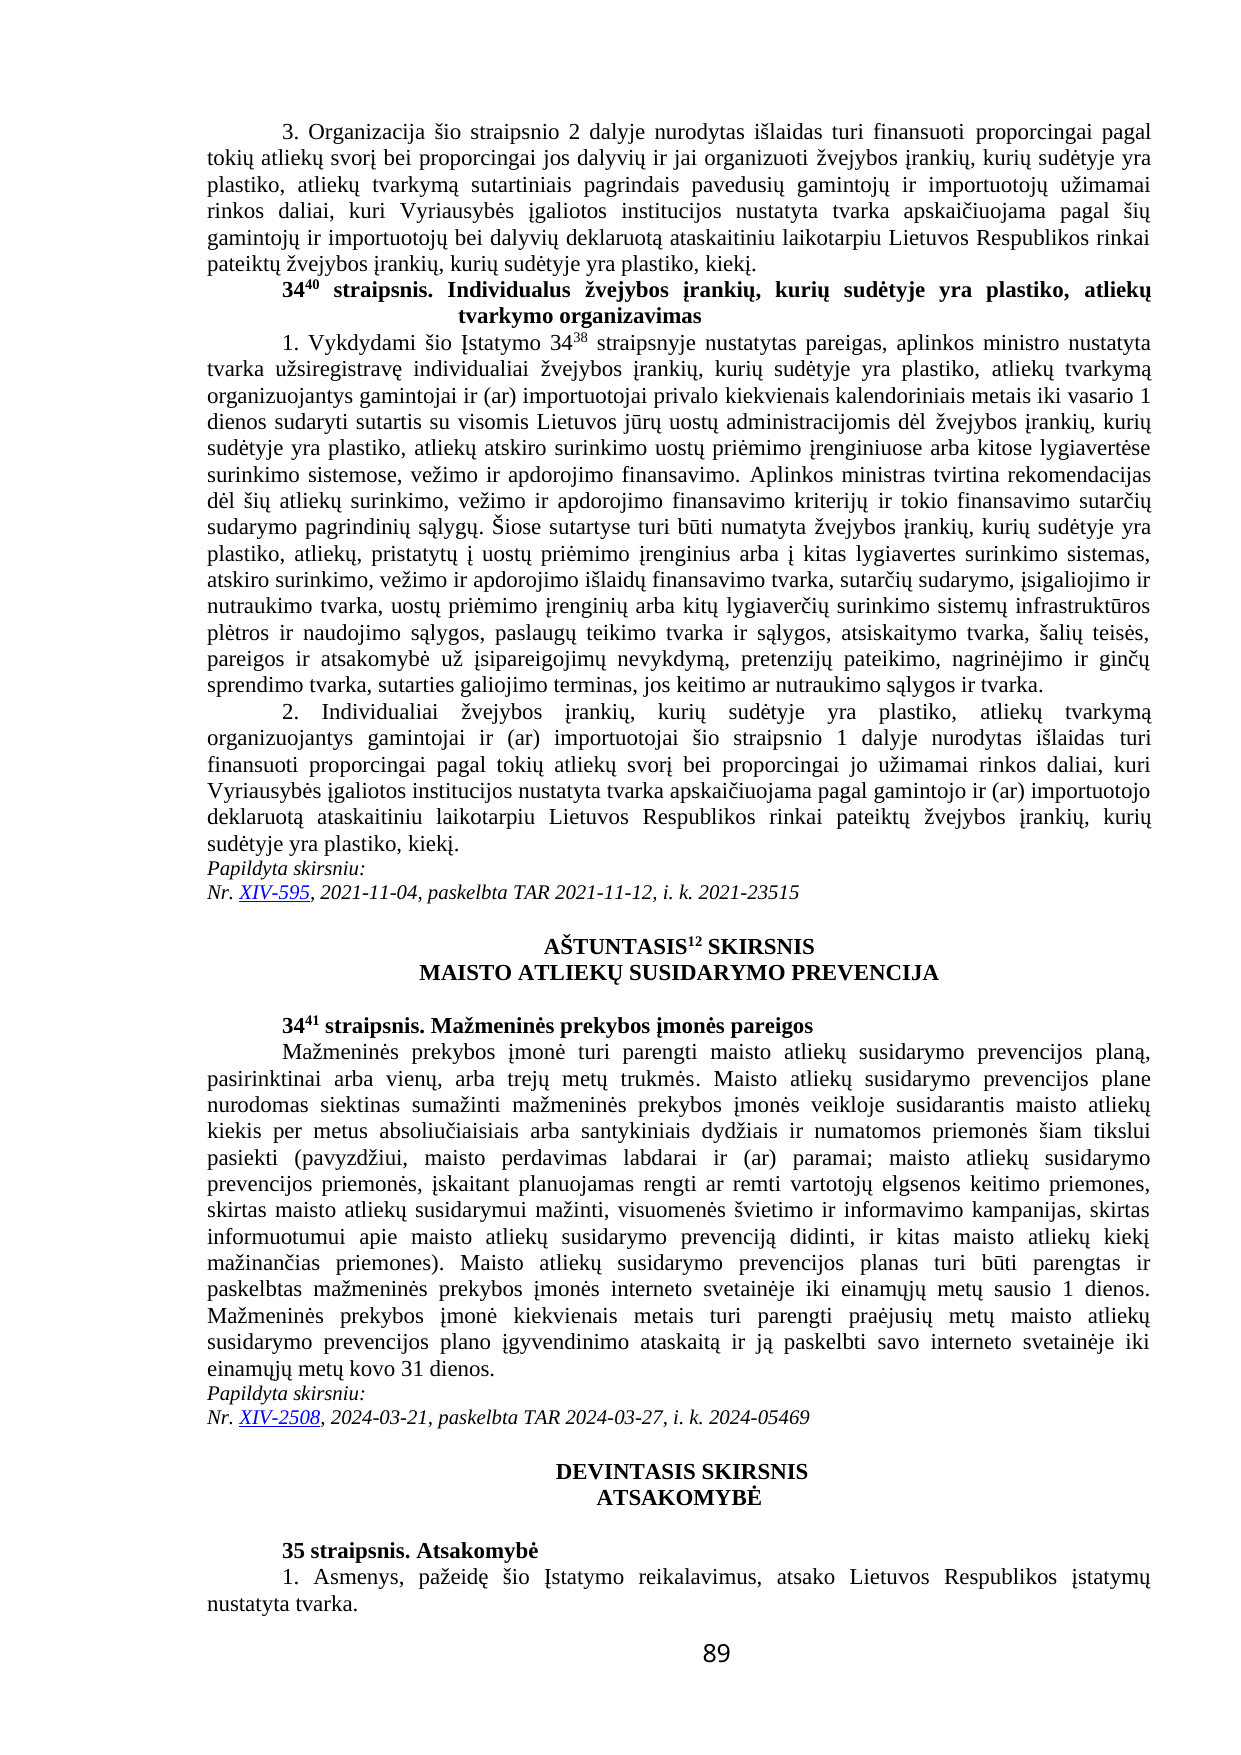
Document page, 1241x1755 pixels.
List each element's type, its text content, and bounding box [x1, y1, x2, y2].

text MAISTO ATLIEKŲ SUSIDARYMO PREVENCIJA [207, 959, 1152, 986]
text Papildyta skirsniu: [207, 1381, 1152, 1405]
text AŠTUNTASIS12 SKIRSNIS [207, 933, 1152, 959]
text Nr. XIV-2508, 2024-03-21, paskelbta TAR 2024-03-27, i. k. 2024-05469 [207, 1405, 1152, 1429]
text 35 straipsnis. Atsakomybė [207, 1537, 1152, 1563]
text 1. Asmenys, pažeidę šio Įstatymo reikalavimus, atsako Lietuvos Respublikos įstatymų nustatyta tvarka. [207, 1563, 1152, 1616]
text Nr. XIV-595, 2021-11-04, paskelbta TAR 2021-11-12, i. k. 2021-23515 [207, 880, 1152, 904]
text 3. Organizacija šio straipsnio 2 dalyje nurodytas išlaidas turi finansuoti proporcingai pagal tokių atliekų svorį bei proporcingai jos dalyvių ir jai organizuoti žvejybos įrankių, kurių sudėtyje yra plastiko, atliekų tvarkymą sutartiniais pagrindais pavedusių gamintojų ir importuotojų užimamai rinkos daliai, kuri Vyriausybės įgaliotos institucijos nustatyta tvarka apskaičiuojama pagal šių gamintojų ir importuotojų bei dalyvių deklaruotą ataskaitiniu laikotarpiu Lietuvos Respublikos rinkai pateiktų žvejybos įrankių, kurių sudėtyje yra plastiko, kiekį. [207, 118, 1152, 276]
text Mažmeninės prekybos įmonė turi parengti maisto atliekų susidarymo prevencijos planą, pasirinktinai arba vienų, arba trejų metų trukmės. Maisto atliekų susidarymo prevencijos plane nurodomas siektinas sumažinti mažmeninės prekybos įmonės veikloje susidarantis maisto atliekų kiekis per metus absoliučiaisiais arba santykiniais dydžiais ir numatomos priemonės šiam tikslui pasiekti (pavyzdžiui, maisto perdavimas labdarai ir (ar) paramai; maisto atliekų susidarymo prevencijos priemonės, įskaitant planuojamas rengti ar remti vartotojų elgsenos keitimo priemones, skirtas maisto atliekų susidarymui mažinti, visuomenės švietimo ir informavimo kampanijas, skirtas informuotumui apie maisto atliekų susidarymo prevenciją didinti, ir kitas maisto atliekų kiekį mažinančias priemones). Maisto atliekų susidarymo prevencijos planas turi būti parengtas ir paskelbtas mažmeninės prekybos įmonės interneto svetainėje iki einamųjų metų sausio 1 dienos. Mažmeninės prekybos įmonė kiekvienais metais turi parengti praėjusių metų maisto atliekų susidarymo prevencijos plano įgyvendinimo ataskaitą ir ją paskelbti savo interneto svetainėje iki einamųjų metų kovo 31 dienos. [207, 1038, 1152, 1381]
text Papildyta skirsniu: [207, 856, 1152, 880]
text 2. Individualiai žvejybos įrankių, kurių sudėtyje yra plastiko, atliekų tvarkymą organizuojantys gamintojai ir (ar) importuotojai šio straipsnio 1 dalyje nurodytas išlaidas turi finansuoti proporcingai pagal tokių atliekų svorį bei proporcingai jo užimamai rinkos daliai, kuri Vyriausybės įgaliotos institucijos nustatyta tvarka apskaičiuojama pagal gamintojo ir (ar) importuotojo deklaruotą ataskaitiniu laikotarpiu Lietuvos Respublikos rinkai pateiktų žvejybos įrankių, kurių sudėtyje yra plastiko, kiekį. [207, 698, 1152, 856]
text 3440 straipsnis. Individualus žvejybos įrankių, kurių sudėtyje yra plastiko, atliekų tvarkymo organizavimas [282, 276, 1152, 329]
subtitle devintasis skirsnis [207, 1458, 1152, 1484]
text 1. Vykdydami šio Įstatymo 3438 straipsnyje nustatytas pareigas, aplinkos ministro nustatyta tvarka užsiregistravę individualiai žvejybos įrankių, kurių sudėtyje yra plastiko, atliekų tvarkymą organizuojantys gamintojai ir (ar) importuotojai privalo kiekvienais kalendoriniais metais iki vasario 1 dienos sudaryti sutartis su visomis Lietuvos jūrų uostų administracijomis dėl žvejybos įrankių, kurių sudėtyje yra plastiko, atliekų atskiro surinkimo uostų priėmimo įrenginiuose arba kitose lygiavertėse surinkimo sistemose, vežimo ir apdorojimo finansavimo. Aplinkos ministras tvirtina rekomendacijas dėl šių atliekų surinkimo, vežimo ir apdorojimo finansavimo kriterijų ir tokio finansavimo sutarčių sudarymo pagrindinių sąlygų. Šiose sutartyse turi būti numatyta žvejybos įrankių, kurių sudėtyje yra plastiko, atliekų, pristatytų į uostų priėmimo įrenginius arba į kitas lygiavertes surinkimo sistemas, atskiro surinkimo, vežimo ir apdorojimo išlaidų finansavimo tvarka, sutarčių sudarymo, įsigaliojimo ir nutraukimo tvarka, uostų priėmimo įrenginių arba kitų lygiaverčių surinkimo sistemų infrastruktūros plėtros ir naudojimo sąlygos, paslaugų teikimo tvarka ir sąlygos, atsiskaitymo tvarka, šalių teisės, pareigos ir atsakomybė už įsipareigojimų nevykdymą, pretenzijų pateikimo, nagrinėjimo ir ginčų sprendimo tvarka, sutarties galiojimo terminas, jos keitimo ar nutraukimo sąlygos ir tvarka. [207, 329, 1152, 698]
subtitle ATSAKOMYBĖ [207, 1484, 1152, 1511]
text 3441 straipsnis. Mažmeninės prekybos įmonės pareigos [207, 1012, 1152, 1038]
